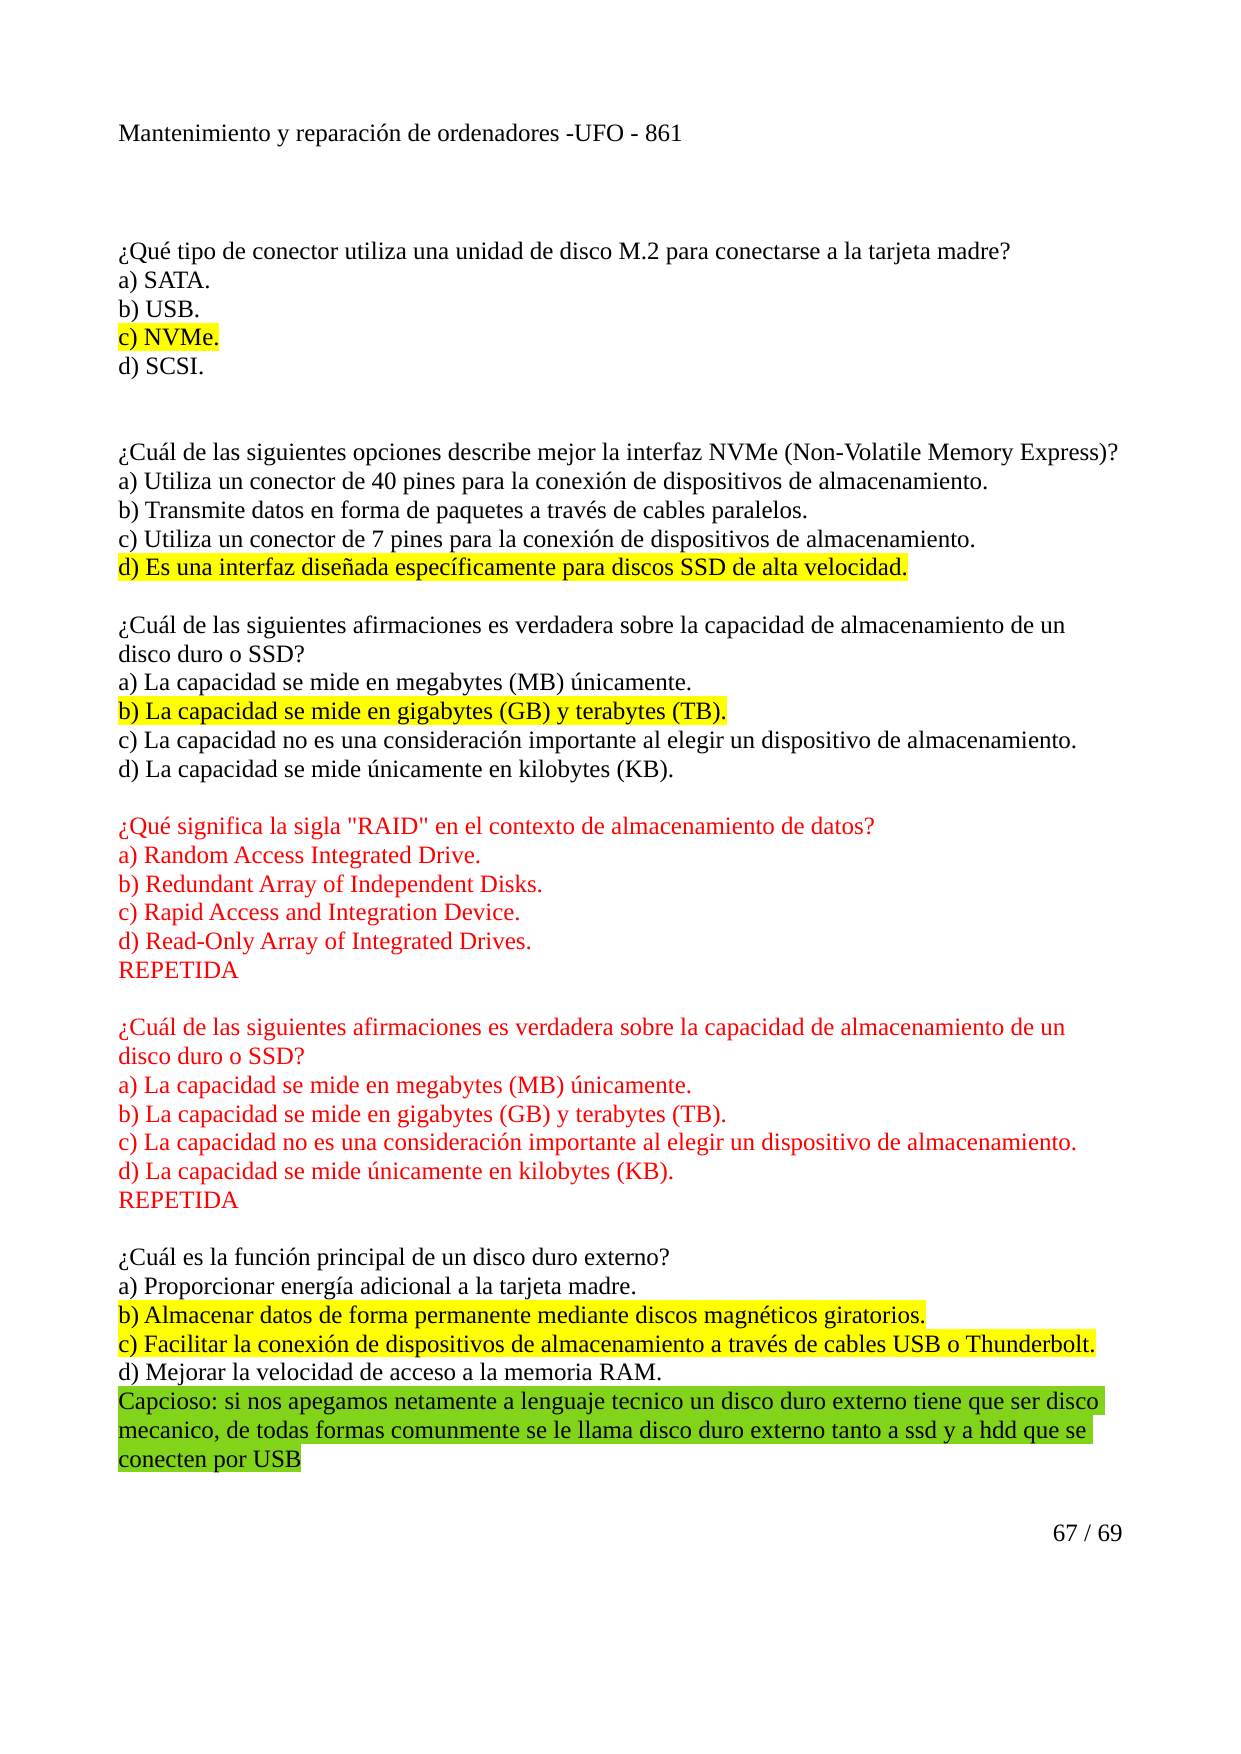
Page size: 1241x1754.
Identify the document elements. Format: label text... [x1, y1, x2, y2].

text d) La capacidad se mide únicamente en kilobytes (KB). [118, 1156, 1122, 1185]
text REPETIDA [118, 955, 1122, 984]
text c) La capacidad no es una consideración importante al elegir un dispositivo de almacenamiento. [118, 1127, 1122, 1156]
text a) Utiliza un conector de 40 pines para la conexión de dispositivos de almacenamiento. [118, 466, 1122, 495]
text ¿Qué significa la sigla "RAID" en el contexto de almacenamiento de datos? [118, 811, 1122, 840]
text c) Facilitar la conexión de dispositivos de almacenamiento a través de cables USB o Thunderbolt. [118, 1329, 1122, 1357]
text a) Random Access Integrated Drive. [118, 840, 1122, 869]
text d) Es una interfaz diseñada específicamente para discos SSD de alta velocidad. [118, 552, 1122, 581]
text c) NVMe. [118, 322, 1122, 351]
text REPETIDA [118, 1185, 1122, 1214]
text ¿Cuál es la función principal de un disco duro externo? [118, 1242, 1122, 1271]
text b) USB. [118, 294, 1122, 322]
text ¿Cuál de las siguientes opciones describe mejor la interfaz NVMe (Non-Volatile Memory Express)? [118, 437, 1122, 466]
text d) Mejorar la velocidad de acceso a la memoria RAM. [118, 1357, 1122, 1386]
text d) Read-Only Array of Integrated Drives. [118, 926, 1122, 955]
text a) La capacidad se mide en megabytes (MB) únicamente. [118, 667, 1122, 696]
text b) La capacidad se mide en gigabytes (GB) y terabytes (TB). [118, 696, 1122, 725]
text b) Redundant Array of Independent Disks. [118, 869, 1122, 897]
text d) SCSI. [118, 351, 1122, 380]
text ¿Cuál de las siguientes afirmaciones es verdadera sobre la capacidad de almacenamiento de un disco duro o SSD? [118, 1012, 1122, 1070]
text ¿Cuál de las siguientes afirmaciones es verdadera sobre la capacidad de almacenamiento de un disco duro o SSD? [118, 610, 1122, 667]
text ¿Qué tipo de conector utiliza una unidad de disco M.2 para conectarse a la tarjeta madre? [118, 236, 1122, 265]
text c) Rapid Access and Integration Device. [118, 897, 1122, 926]
text d) La capacidad se mide únicamente en kilobytes (KB). [118, 754, 1122, 782]
text a) Proporcionar energía adicional a la tarjeta madre. [118, 1271, 1122, 1300]
text b) Almacenar datos de forma permanente mediante discos magnéticos giratorios. [118, 1300, 1122, 1329]
text a) La capacidad se mide en megabytes (MB) únicamente. [118, 1070, 1122, 1099]
text c) Utiliza un conector de 7 pines para la conexión de dispositivos de almacenamiento. [118, 524, 1122, 552]
text b) La capacidad se mide en gigabytes (GB) y terabytes (TB). [118, 1099, 1122, 1127]
text Capcioso: si nos apegamos netamente a lenguaje tecnico un disco duro externo tiene que ser disco mecanico, de todas formas comunmente se le llama disco duro externo tanto a ssd y a hdd que se conecten por USB [118, 1386, 1122, 1472]
text c) La capacidad no es una consideración importante al elegir un dispositivo de almacenamiento. [118, 725, 1122, 754]
text b) Transmite datos en forma de paquetes a través de cables paralelos. [118, 495, 1122, 524]
text a) SATA. [118, 265, 1122, 294]
